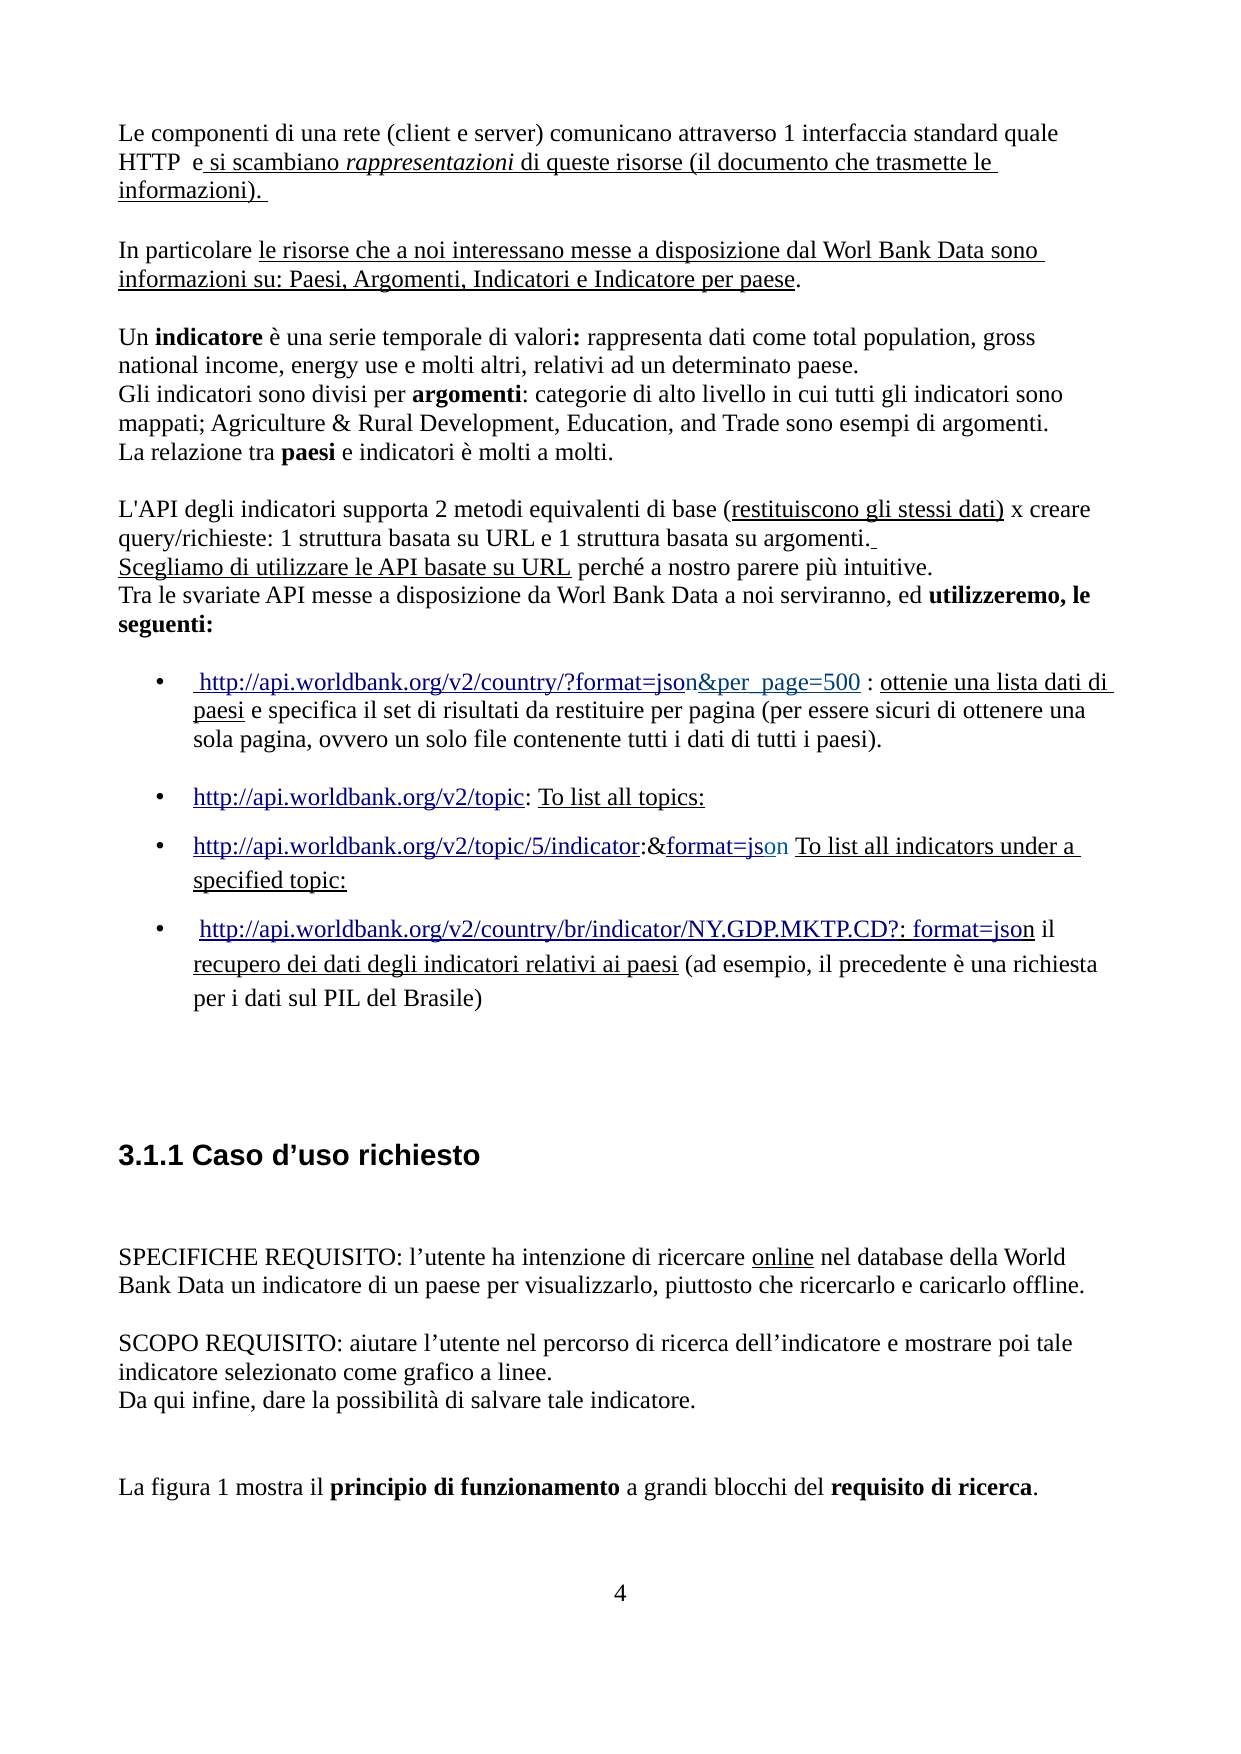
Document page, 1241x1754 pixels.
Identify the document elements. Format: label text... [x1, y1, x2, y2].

text SCOPO REQUISITO: aiutare l’utente nel percorso di ricerca dell’indicatore e mostrare poi tale indicatore selezionato come grafico a linee. [118, 1328, 1122, 1386]
list http://api.worldbank.org/v2/topic/5/indicator:&format=json To list all indicators under a specified topic: [156, 831, 1122, 894]
text L'API degli indicatori supporta 2 metodi equivalenti di base (restituiscono gli stessi dati) x creare query/richieste: 1 struttura basata su URL e 1 struttura basata su argomenti. [118, 494, 1122, 552]
list http://api.worldbank.org/v2/topic: To list all topics: [156, 782, 1122, 811]
list http://api.worldbank.org/v2/country/br/indicator/NY.GDP.MKTP.CD?: format=json il recupero dei dati degli indicatori relativi ai paesi (ad esempio, il precedente è una richiesta per i dati sul PIL del Brasile) [156, 914, 1122, 1012]
text Scegliamo di utilizzare le API basate su URL perché a nostro parere più intuitive. [118, 552, 1122, 581]
text La figura 1 mostra il principio di funzionamento a grandi blocchi del requisito di ricerca. [118, 1472, 1122, 1501]
text Gli indicatori sono divisi per argomenti: categorie di alto livello in cui tutti gli indicatori sono mappati; Agriculture & Rural Development, Education, and Trade sono esempi di argomenti. [118, 379, 1122, 437]
subtitle 3.1.1 Caso d’uso richiesto [118, 1138, 1122, 1172]
text SPECIFICHE REQUISITO: l’utente ha intenzione di ricercare online nel database della World Bank Data un indicatore di un paese per visualizzarlo, piuttosto che ricercarlo e caricarlo offline. [118, 1242, 1122, 1299]
text Da qui infine, dare la possibilità di salvare tale indicatore. [118, 1386, 1122, 1414]
text Le componenti di una rete (client e server) comunicano attraverso 1 interfaccia standard quale HTTP e si scambiano rappresentazioni di queste risorse (il documento che trasmette le informazioni). [118, 118, 1122, 204]
list http://api.worldbank.org/v2/country/?format=json&per_page=500 : ottenie una lista dati di paesi e specifica il set di risultati da restituire per pagina (per essere sicuri di ottenere una sola pagina, ovvero un solo file contenente tutti i dati di tutti i paesi). [156, 667, 1122, 753]
text La relazione tra paesi e indicatori è molti a molti. [118, 437, 1122, 466]
text Tra le svariate API messe a disposizione da Worl Bank Data a noi serviranno, ed utilizzeremo, le seguenti: [118, 581, 1122, 638]
text In particolare le risorse che a noi interessano messe a disposizione dal Worl Bank Data sono informazioni su: Paesi, Argomenti, Indicatori e Indicatore per paese. [118, 236, 1122, 293]
text Un indicatore è una serie temporale di valori: rappresenta dati come total population, gross national income, energy use e molti altri, relativi ad un determinato paese. [118, 322, 1122, 379]
